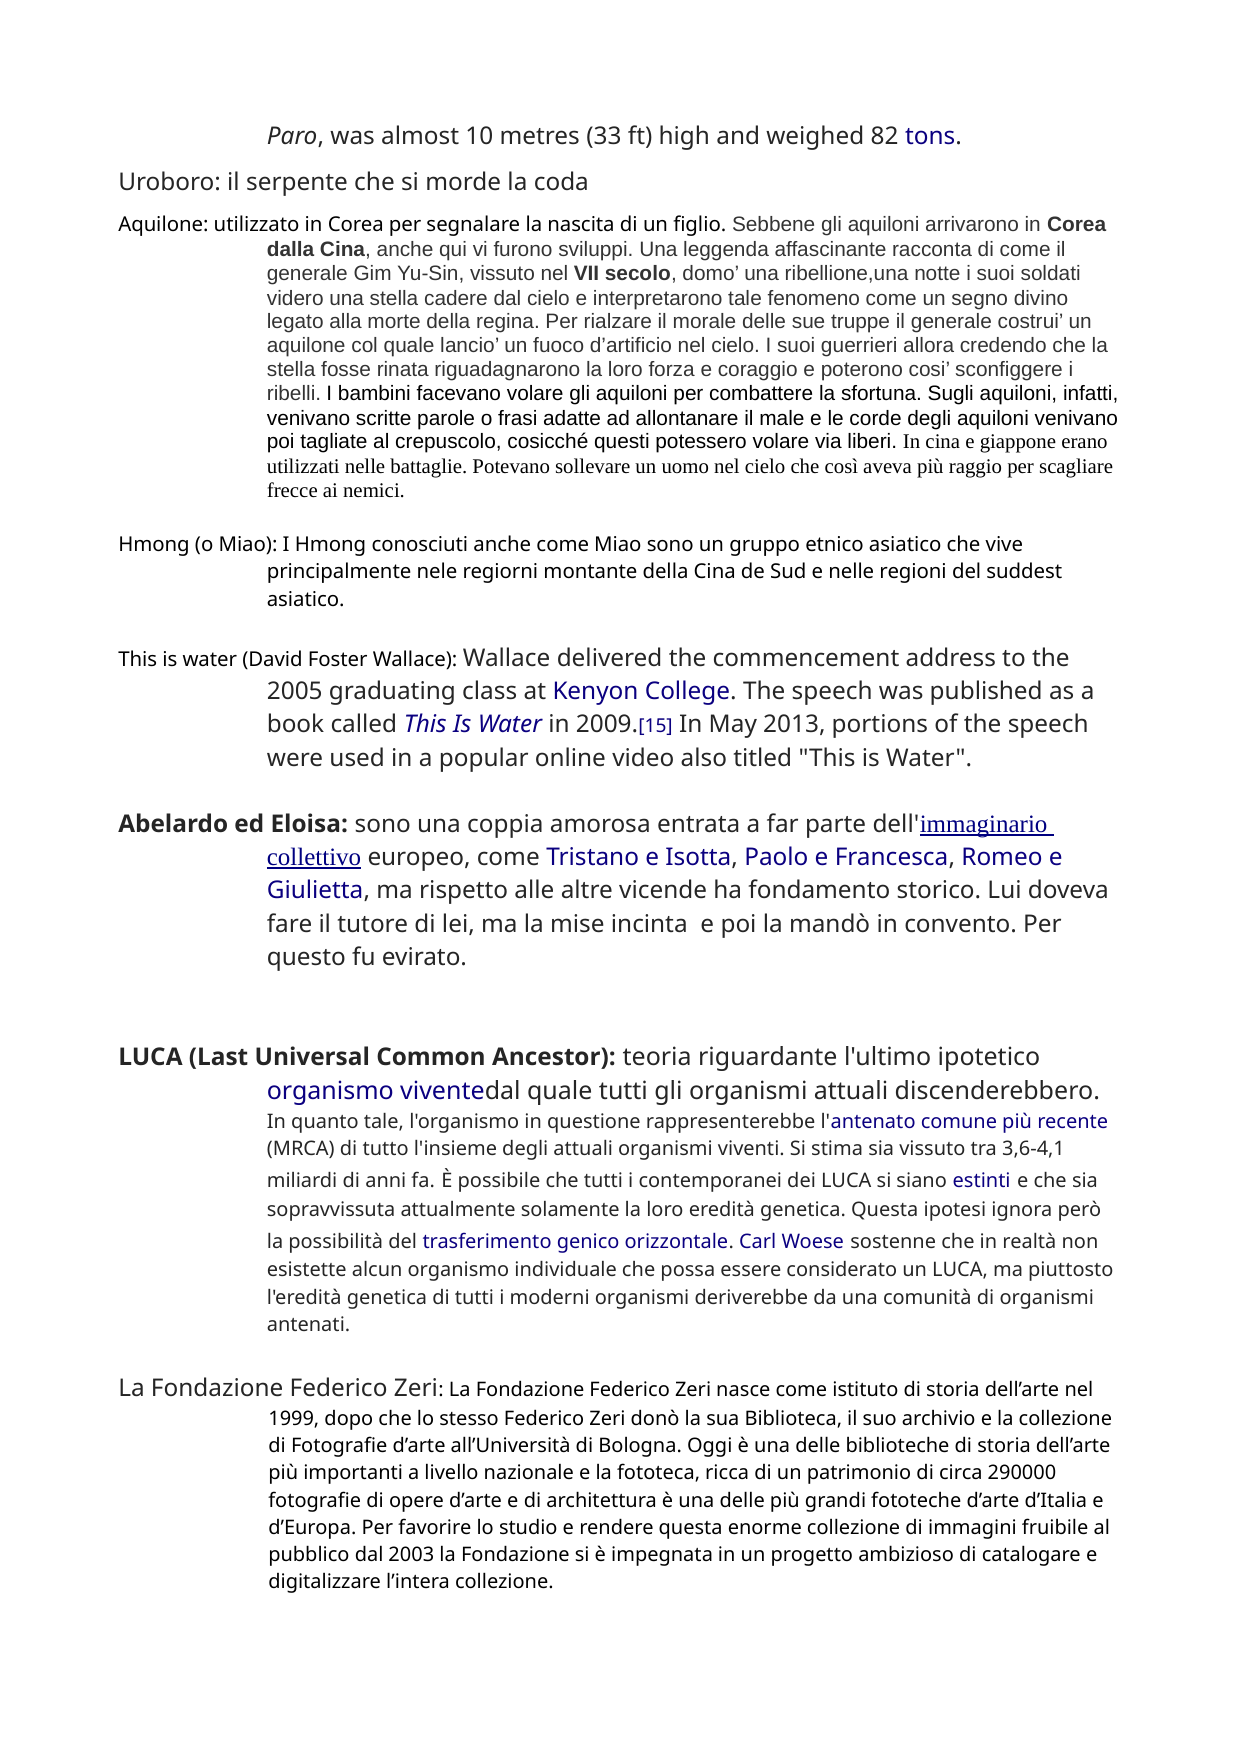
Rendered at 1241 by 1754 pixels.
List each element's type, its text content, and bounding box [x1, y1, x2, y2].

text La Fondazione Federico Zeri: La Fondazione Federico Zeri nasce come istituto di storia dell’arte nel 1999, dopo che lo stesso Federico Zeri donò la sua Biblioteca, il suo archivio e la collezione di Fotografie d’arte all’Università di Bologna. Oggi è una delle biblioteche di storia dell’arte più importanti a livello nazionale e la fototeca, ricca di un patrimonio di circa 290000 fotografie di opere d’arte e di architettura è una delle più grandi fototeche d’arte d’Italia e d’Europa. Per favorire lo studio e rendere questa enorme collezione di immagini fruibile al pubblico dal 2003 la Fondazione si è impegnata in un progetto ambizioso di catalogare e digitalizzare l’intera collezione. [118, 1371, 1122, 1595]
text Uroboro: il serpente che si morde la coda [118, 164, 1122, 197]
text LUCA (Last Universal Common Ancestor): teoria riguardante l'ultimo ipotetico organismo viventedal quale tutti gli organismi attuali discenderebbero. In quanto tale, l'organismo in questione rappresenterebbe l'antenato comune più recente (MRCA) di tutto l'insieme degli attuali organismi viventi. Si stima sia vissuto tra 3,6-4,1 miliardi di anni fa. È possibile che tutti i contemporanei dei LUCA si siano estinti e che sia sopravvissuta attualmente solamente la loro eredità genetica. Questa ipotesi ignora però la possibilità del trasferimento genico orizzontale. Carl Woese sostenne che in realtà non esistette alcun organismo individuale che possa essere considerato un LUCA, ma piuttosto l'eredità genetica di tutti i moderni organismi deriverebbe da una comunità di organismi antenati. [118, 1039, 1122, 1337]
text This is water (David Foster Wallace): Wallace delivered the commencement address to the 2005 graduating class at Kenyon College. The speech was published as a book called This Is Water in 2009.[15] In May 2013, portions of the speech were used in a popular online video also titled "This is Water". [118, 640, 1122, 773]
text Aquilone: utilizzato in Corea per segnalare la nascita di un figlio. Sebbene gli aquiloni arrivarono in Corea dalla Cina, anche qui vi furono sviluppi. Una leggenda affascinante racconta di come il generale Gim Yu-Sin, vissuto nel VII secolo, domo’ una ribellione,una notte i suoi soldati videro una stella cadere dal cielo e interpretarono tale fenomeno come un segno divino legato alla morte della regina. Per rialzare il morale delle sue truppe il generale costrui’ un aquilone col quale lancio’ un fuoco d’artificio nel cielo. I suoi guerrieri allora credendo che la stella fosse rinata riguadagnarono la loro forza e coraggio e poterono cosi’ sconfiggere i ribelli. I bambini facevano volare gli aquiloni per combattere la sfortuna. Sugli aquiloni, infatti, venivano scritte parole o frasi adatte ad allontanare il male e le corde degli aquiloni venivano poi tagliate al crepuscolo, cosicché questi potessero volare via liberi. In cina e giappone erano utilizzati nelle battaglie. Potevano sollevare un uomo nel cielo che così aveva più raggio per scagliare frecce ai nemici. [118, 209, 1122, 502]
text Hmong (o Miao): I Hmong conosciuti anche come Miao sono un gruppo etnico asiatico che vive principalmente nele regiorni montante della Cina de Sud e nelle regioni del suddest asiatico. [118, 529, 1122, 612]
text Abelardo ed Eloisa: sono una coppia amorosa entrata a far parte dell'immaginario collettivo europeo, come Tristano e Isotta, Paolo e Francesca, Romeo e Giulietta, ma rispetto alle altre vicende ha fondamento storico. Lui doveva fare il tutore di lei, ma la mise incinta e poi la mandò in convento. Per questo fu evirato. [118, 806, 1122, 972]
text Paro, was almost 10 metres (33 ft) high and weighed 82 tons. [118, 118, 1122, 151]
